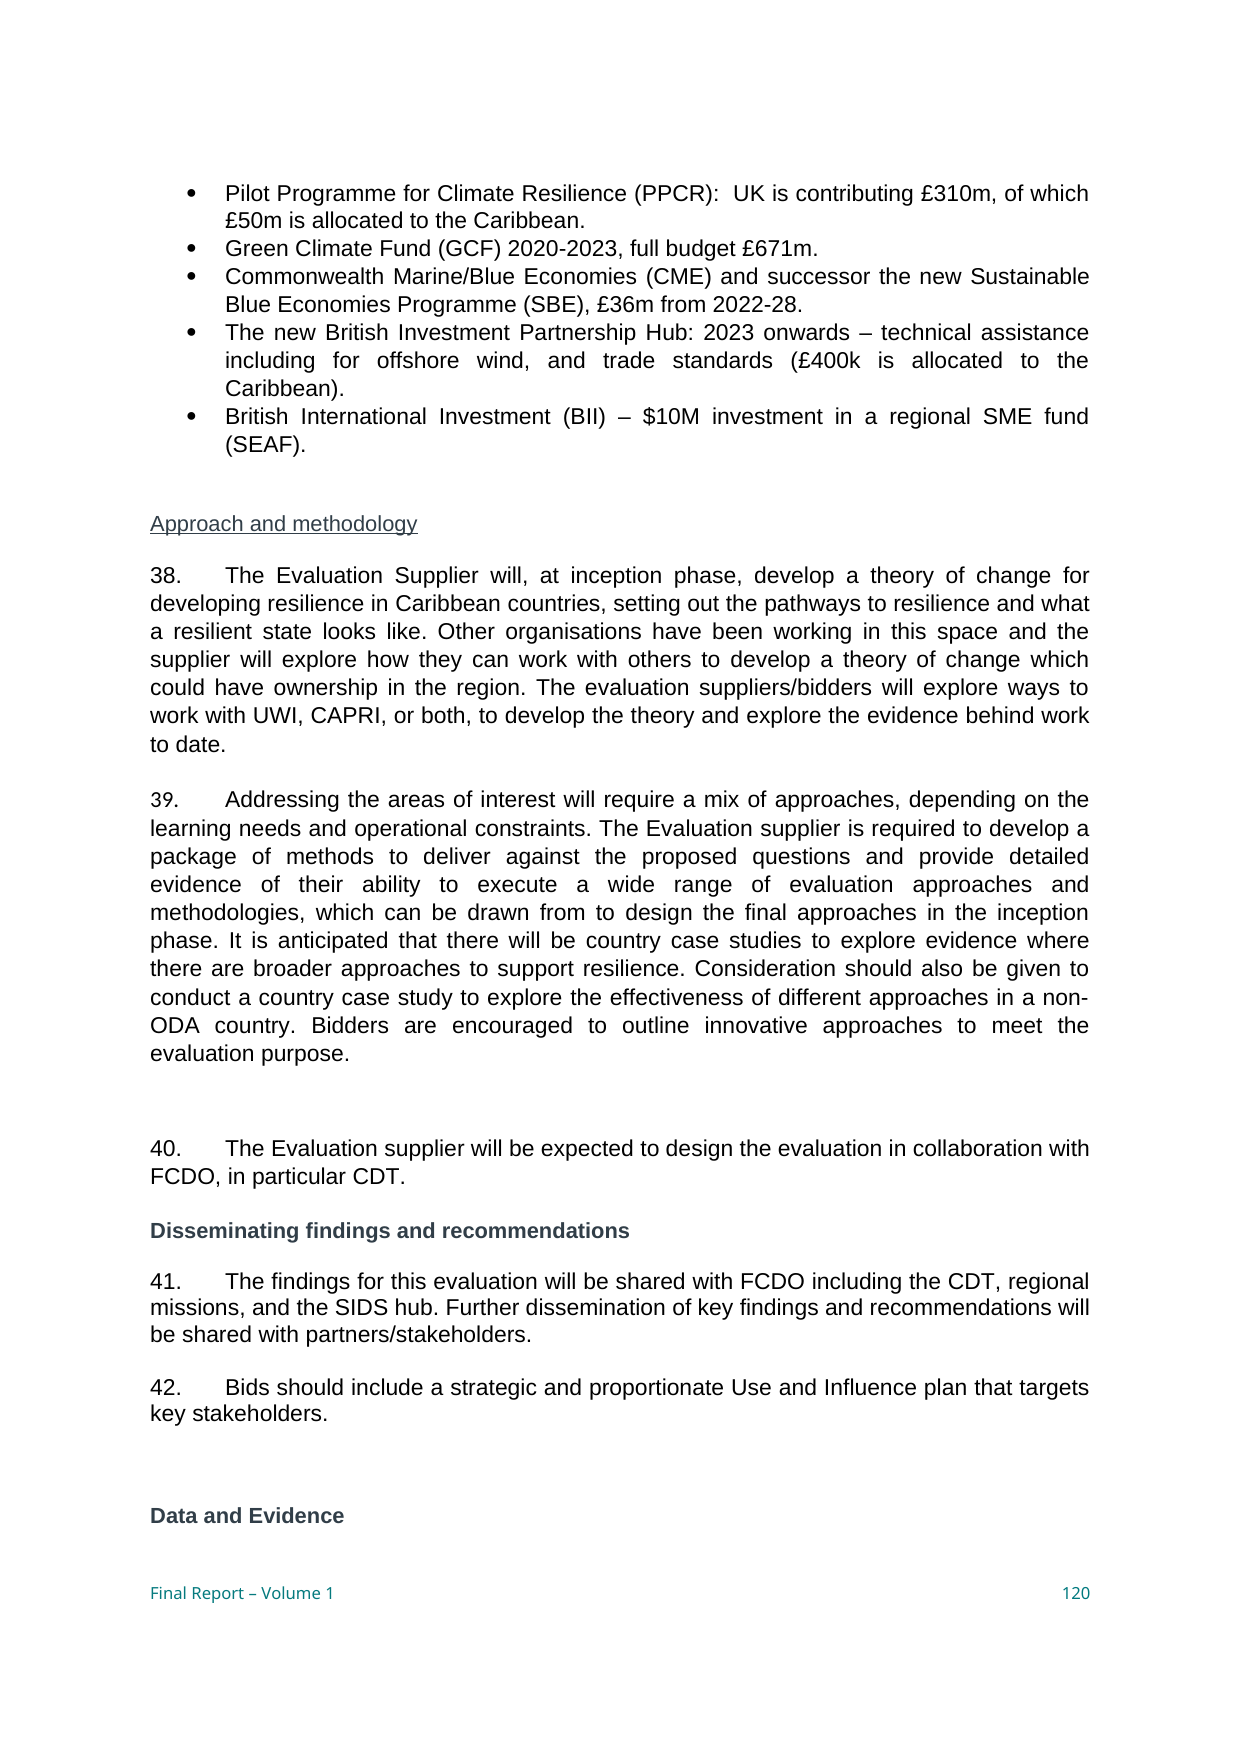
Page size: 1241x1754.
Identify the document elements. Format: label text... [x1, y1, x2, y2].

text Data and Evidence [150, 1503, 1090, 1528]
list Bids should include a strategic and proportionate Use and Influence plan that targets key stakeholders. [150, 1373, 1090, 1426]
list The Evaluation Supplier will, at inception phase, develop a theory of change for developing resilience in Caribbean countries, setting out the pathways to resilience and what a resilient state looks like. Other organisations have been working in this space and the supplier will explore how they can work with others to develop a theory of change which could have ownership in the region. The evaluation suppliers/bidders will explore ways to work with UWI, CAPRI, or both, to develop the theory and explore the evidence behind work to date. [150, 562, 1090, 757]
list Green Climate Fund (GCF) 2020-2023, full budget £671m. [187, 235, 1090, 262]
list Commonwealth Marine/Blue Economies (CME) and successor the new Sustainable Blue Economies Programme (SBE), £36m from 2022-28. [187, 263, 1090, 317]
text Disseminating findings and recommendations [150, 1218, 1090, 1243]
list The Evaluation supplier will be expected to design the evaluation in collaboration with FCDO, in particular CDT. [150, 1135, 1090, 1189]
text Approach and methodology [150, 511, 1090, 537]
list Addressing the areas of interest will require a mix of approaches, depending on the learning needs and operational constraints. The Evaluation supplier is required to develop a package of methods to deliver against the proposed questions and provide detailed evidence of their ability to execute a wide range of evaluation approaches and methodologies, which can be drawn from to design the final approaches in the inception phase. It is anticipated that there will be country case studies to explore evidence where there are broader approaches to support resilience. Consideration should also be given to conduct a country case study to explore the effectiveness of different approaches in a non-ODA country. Bidders are encouraged to outline innovative approaches to meet the evaluation purpose. [150, 785, 1090, 1066]
list The new British Investment Partnership Hub: 2023 onwards – technical assistance including for offshore wind, and trade standards (£400k is allocated to the Caribbean). [187, 319, 1090, 401]
list The findings for this evaluation will be shared with FCDO including the CDT, regional missions, and the SIDS hub. Further dissemination of key findings and recommendations will be shared with partners/stakeholders. [150, 1268, 1090, 1347]
list British International Investment (BII) – $10M investment in a regional SME fund (SEAF). [187, 403, 1090, 457]
list Pilot Programme for Climate Resilience (PPCR): UK is contributing £310m, of which £50m is allocated to the Caribbean. [187, 179, 1090, 234]
